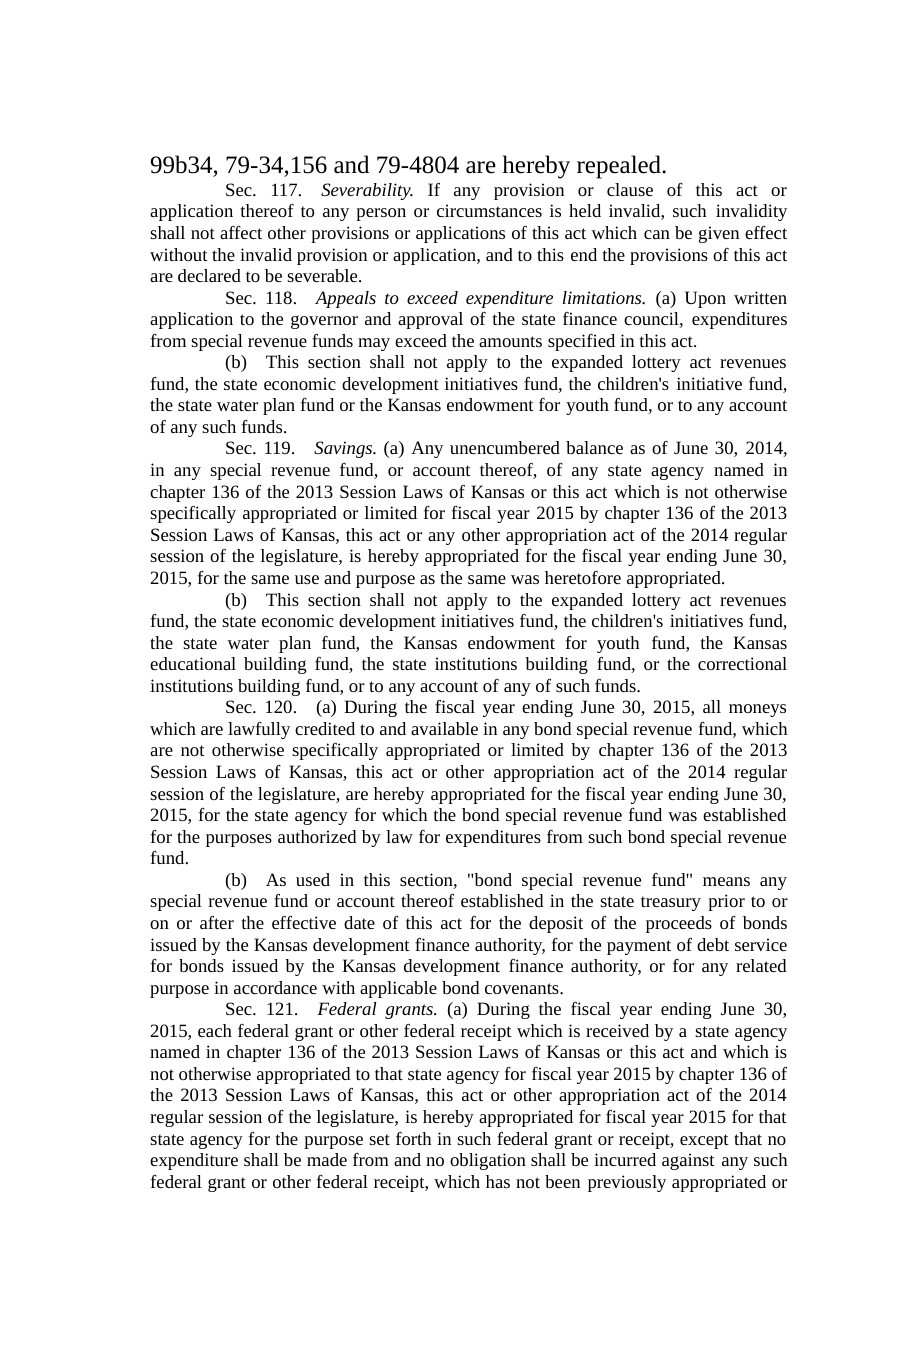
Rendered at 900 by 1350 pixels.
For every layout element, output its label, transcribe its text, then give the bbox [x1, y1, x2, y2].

text (b) This section shall not apply to the expanded lottery act revenues fund, the state economic development initiatives fund, the children's initiatives fund, the state water plan fund, the Kansas endowment for youth fund, the Kansas educational building fund, the state institutions building fund, or the correctional institutions building fund, or to any account of any of such funds. [150, 588, 787, 696]
text (b) As used in this section, "bond special revenue fund" means any special revenue fund or account thereof established in the state treasury prior to or on or after the effective date of this act for the deposit of the proceeds of bonds issued by the Kansas development finance authority, for the payment of debt service for bonds issued by the Kansas development finance authority, or for any related purpose in accordance with applicable bond covenants. [150, 869, 787, 998]
text Sec. 121. Federal grants. (a) During the fiscal year ending June 30, 2015, each federal grant or other federal receipt which is received by a state agency named in chapter 136 of the 2013 Session Laws of Kansas or this act and which is not otherwise appropriated to that state agency for fiscal year 2015 by chapter 136 of the 2013 Session Laws of Kansas, this act or other appropriation act of the 2014 regular session of the legislature, is hereby appropriated for fiscal year 2015 for that state agency for the purpose set forth in such federal grant or receipt, except that no expenditure shall be made from and no obligation shall be incurred against any such federal grant or other federal receipt, which has not been previously appropriated or [150, 998, 787, 1192]
text Sec. 118. Appeals to exceed expenditure limitations. (a) Upon written application to the governor and approval of the state finance council, expenditures from special revenue funds may exceed the amounts specified in this act. [150, 287, 787, 351]
text Sec. 117. Severability. If any provision or clause of this act or application thereof to any person or circumstances is held invalid, such invalidity shall not affect other provisions or applications of this act which can be given effect without the invalid provision or application, and to this end the provisions of this act are declared to be severable. [150, 179, 787, 287]
text 99b34, 79-34,156 and 79-4804 are hereby repealed. [150, 150, 787, 179]
text (b) This section shall not apply to the expanded lottery act revenues fund, the state economic development initiatives fund, the children's initiative fund, the state water plan fund or the Kansas endowment for youth fund, or to any account of any such funds. [150, 351, 787, 437]
text Sec. 120. (a) During the fiscal year ending June 30, 2015, all moneys which are lawfully credited to and available in any bond special revenue fund, which are not otherwise specifically appropriated or limited by chapter 136 of the 2013 Session Laws of Kansas, this act or other appropriation act of the 2014 regular session of the legislature, are hereby appropriated for the fiscal year ending June 30, 2015, for the state agency for which the bond special revenue fund was established for the purposes authorized by law for expenditures from such bond special revenue fund. [150, 696, 787, 869]
text Sec. 119. Savings. (a) Any unencumbered balance as of June 30, 2014, in any special revenue fund, or account thereof, of any state agency named in chapter 136 of the 2013 Session Laws of Kansas or this act which is not otherwise specifically appropriated or limited for fiscal year 2015 by chapter 136 of the 2013 Session Laws of Kansas, this act or any other appropriation act of the 2014 regular session of the legislature, is hereby appropriated for the fiscal year ending June 30, 2015, for the same use and purpose as the same was heretofore appropriated. [150, 437, 787, 588]
